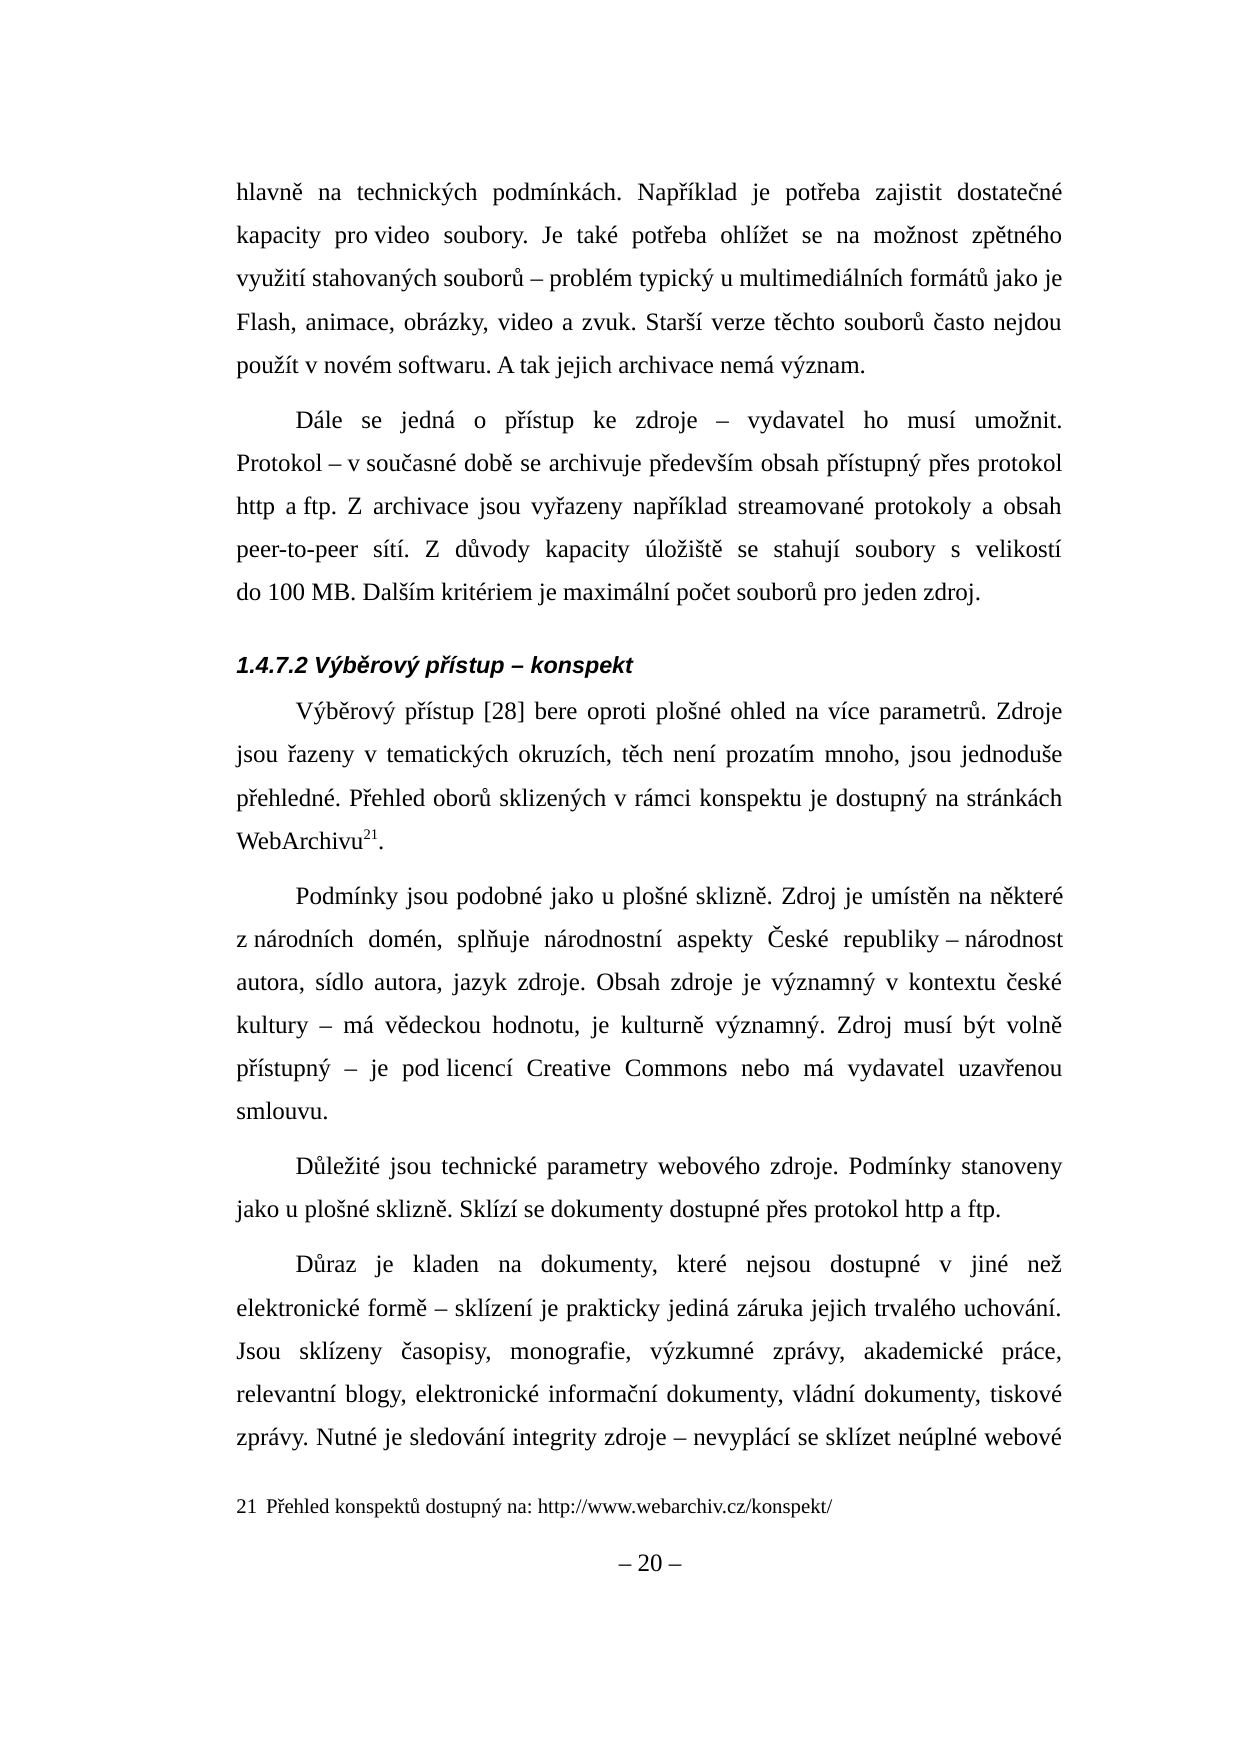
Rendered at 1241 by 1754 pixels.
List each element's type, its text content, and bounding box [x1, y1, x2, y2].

text Dále se jedná o přístup ke zdroje – vydavatel ho musí umožnit. Protokol – v současné době se archivuje především obsah přístupný přes protokol http a ftp. Z archivace jsou vyřazeny například streamované protokoly a obsah peer-to-peer sítí. Z důvody kapacity úložiště se stahují soubory s velikostí do 100 MB. Dalším kritériem je maximální počet souborů pro jeden zdroj. [236, 405, 1063, 606]
text Přehled konspektů dostupný na: http://www.webarchiv.cz/konspekt/ [236, 1494, 1063, 1518]
text Podmínky jsou podobné jako u plošné sklizně. Zdroj je umístěn na některé z národních domén, splňuje národnostní aspekty České republiky – národnost autora, sídlo autora, jazyk zdroje. Obsah zdroje je významný v kontextu české kultury – má vědeckou hodnotu, je kulturně významný. Zdroj musí být volně přístupný – je pod licencí Creative Commons nebo má vydavatel uzavřenou smlouvu. [236, 881, 1063, 1125]
text hlavně na technických podmínkách. Například je potřeba zajistit dostatečné kapacity pro video soubory. Je také potřeba ohlížet se na možnost zpětného využití stahovaných souborů – problém typický u multimediálních formátů jako je Flash, animace, obrázky, video a zvuk. Starší verze těchto souborů často nejdou použít v novém softwaru. A tak jejich archivace nemá význam. [236, 177, 1063, 378]
subtitle 1.4.7.2 Výběrový přístup – konspekt [236, 651, 1063, 678]
text Důraz je kladen na dokumenty, které nejsou dostupné v jiné než elektronické formě – sklízení je prakticky jediná záruka jejich trvalého uchování. Jsou sklízeny časopisy, monografie, výzkumné zprávy, akademické práce, relevantní blogy, elektronické informační dokumenty, vládní dokumenty, tiskové zprávy. Nutné je sledování integrity zdroje – nevyplácí se sklízet neúplné webové [236, 1249, 1063, 1451]
text Výběrový přístup [28] bere oproti plošné ohled na více parametrů. Zdroje jsou řazeny v tematických okruzích, těch není prozatím mnoho, jsou jednoduše přehledné. Přehled oborů sklizených v rámci konspektu je dostupný na stránkách WebArchivu. [236, 696, 1063, 854]
text Důležité jsou technické parametry webového zdroje. Podmínky stanoveny jako u plošné sklizně. Sklízí se dokumenty dostupné přes protokol http a ftp. [236, 1151, 1063, 1223]
